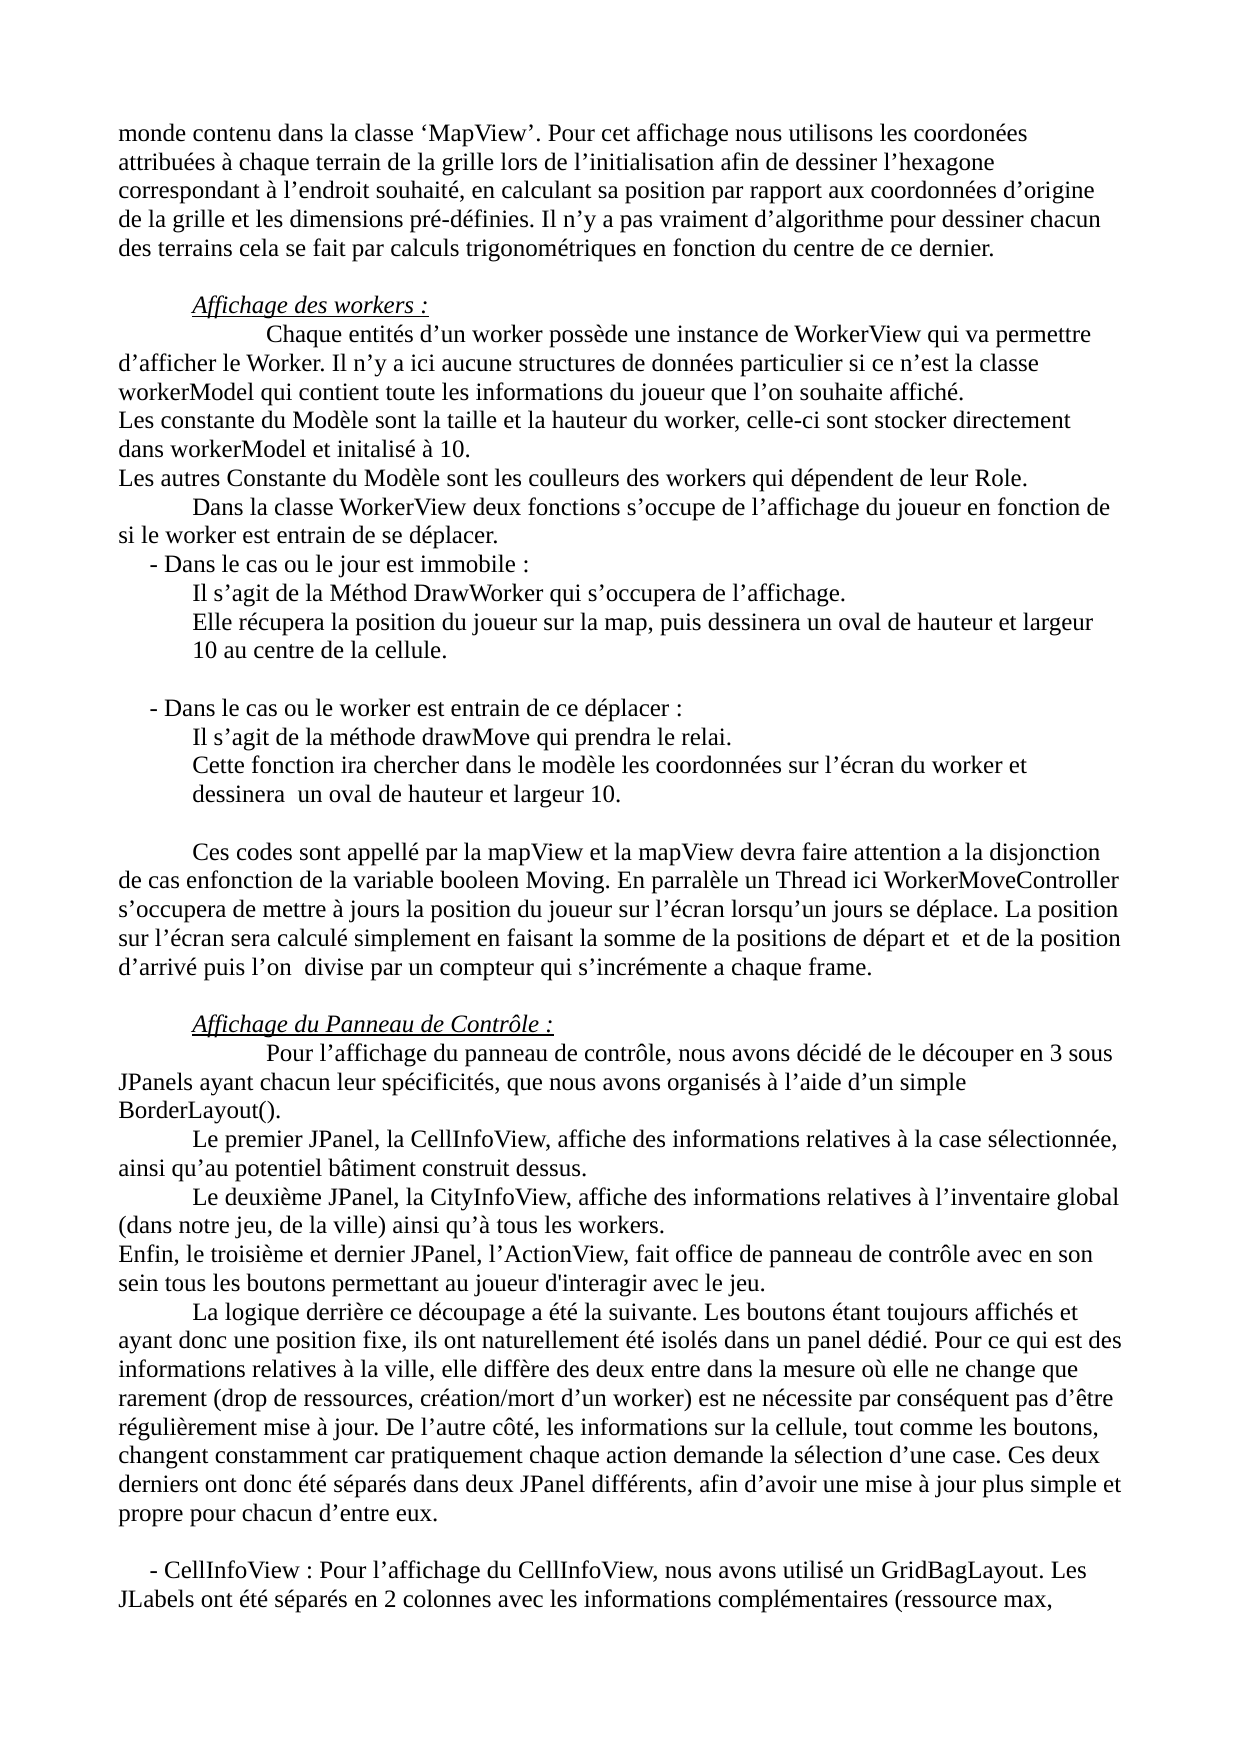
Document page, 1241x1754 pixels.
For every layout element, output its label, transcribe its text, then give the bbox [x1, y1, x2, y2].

text Les autres Constante du Modèle sont les coulleurs des workers qui dépendent de leur Role. [118, 463, 1122, 492]
text - Dans le cas ou le jour est immobile : [118, 549, 1122, 578]
text Pour l’affichage du panneau de contrôle, nous avons décidé de le découper en 3 sous JPanels ayant chacun leur spécificités, que nous avons organisés à l’aide d’un simple BorderLayout(). [118, 1038, 1122, 1124]
text La logique derrière ce découpage a été la suivante. Les boutons étant toujours affichés et ayant donc une position fixe, ils ont naturellement été isolés dans un panel dédié. Pour ce qui est des informations relatives à la ville, elle diffère des deux entre dans la mesure où elle ne change que rarement (drop de ressources, création/mort d’un worker) est ne nécessite par conséquent pas d’être régulièrement mise à jour. De l’autre côté, les informations sur la cellule, tout comme les boutons, changent constamment car pratiquement chaque action demande la sélection d’une case. Ces deux derniers ont donc été séparés dans deux JPanel différents, afin d’avoir une mise à jour plus simple et propre pour chacun d’entre eux. [118, 1297, 1122, 1527]
text Ces codes sont appellé par la mapView et la mapView devra faire attention a la disjonction de cas enfonction de la variable booleen Moving. En parralèle un Thread ici WorkerMoveController s’occupera de mettre à jours la position du joueur sur l’écran lorsqu’un jours se déplace. La position sur l’écran sera calculé simplement en faisant la somme de la positions de départ et et de la position d’arrivé puis l’on divise par un compteur qui s’incrémente a chaque frame. [118, 837, 1122, 981]
text monde contenu dans la classe ‘MapView’. Pour cet affichage nous utilisons les coordonées attribuées à chaque terrain de la grille lors de l’initialisation afin de dessiner l’hexagone correspondant à l’endroit souhaité, en calculant sa position par rapport aux coordonnées d’origine de la grille et les dimensions pré-définies. Il n’y a pas vraiment d’algorithme pour dessiner chacun des terrains cela se fait par calculs trigonométriques en fonction du centre de ce dernier. [118, 118, 1122, 262]
text Affichage des workers : [118, 291, 1122, 319]
text Il s’agit de la Méthod DrawWorker qui s’occupera de l’affichage. [118, 578, 1122, 607]
text Le deuxième JPanel, la CityInfoView, affiche des informations relatives à l’inventaire global (dans notre jeu, de la ville) ainsi qu’à tous les workers. [118, 1182, 1122, 1239]
text Le premier JPanel, la CellInfoView, affiche des informations relatives à la case sélectionnée, ainsi qu’au potentiel bâtiment construit dessus. [118, 1124, 1122, 1182]
text Il s’agit de la méthode drawMove qui prendra le relai. [118, 722, 1122, 751]
text Affichage du Panneau de Contrôle : [118, 1009, 1122, 1038]
text - CellInfoView : Pour l’affichage du CellInfoView, nous avons utilisé un GridBagLayout. Les JLabels ont été séparés en 2 colonnes avec les informations complémentaires (ressource max, [118, 1556, 1122, 1613]
text Chaque entités d’un worker possède une instance de WorkerView qui va permettre d’afficher le Worker. Il n’y a ici aucune structures de données particulier si ce n’est la classe workerModel qui contient toute les informations du joueur que l’on souhaite affiché. [118, 319, 1122, 406]
text - Dans le cas ou le worker est entrain de ce déplacer : [118, 693, 1122, 722]
text Les constante du Modèle sont la taille et la hauteur du worker, celle-ci sont stocker directement dans workerModel et initalisé à 10. [118, 406, 1122, 463]
text Dans la classe WorkerView deux fonctions s’occupe de l’affichage du joueur en fonction de si le worker est entrain de se déplacer. [118, 492, 1122, 549]
text Cette fonction ira chercher dans le modèle les coordonnées sur l’écran du worker et dessinera un oval de hauteur et largeur 10. [118, 751, 1122, 808]
text Enfin, le troisième et dernier JPanel, l’ActionView, fait office de panneau de contrôle avec en son sein tous les boutons permettant au joueur d'interagir avec le jeu. [118, 1239, 1122, 1297]
text Elle récupera la position du joueur sur la map, puis dessinera un oval de hauteur et largeur 10 au centre de la cellule. [118, 607, 1122, 664]
